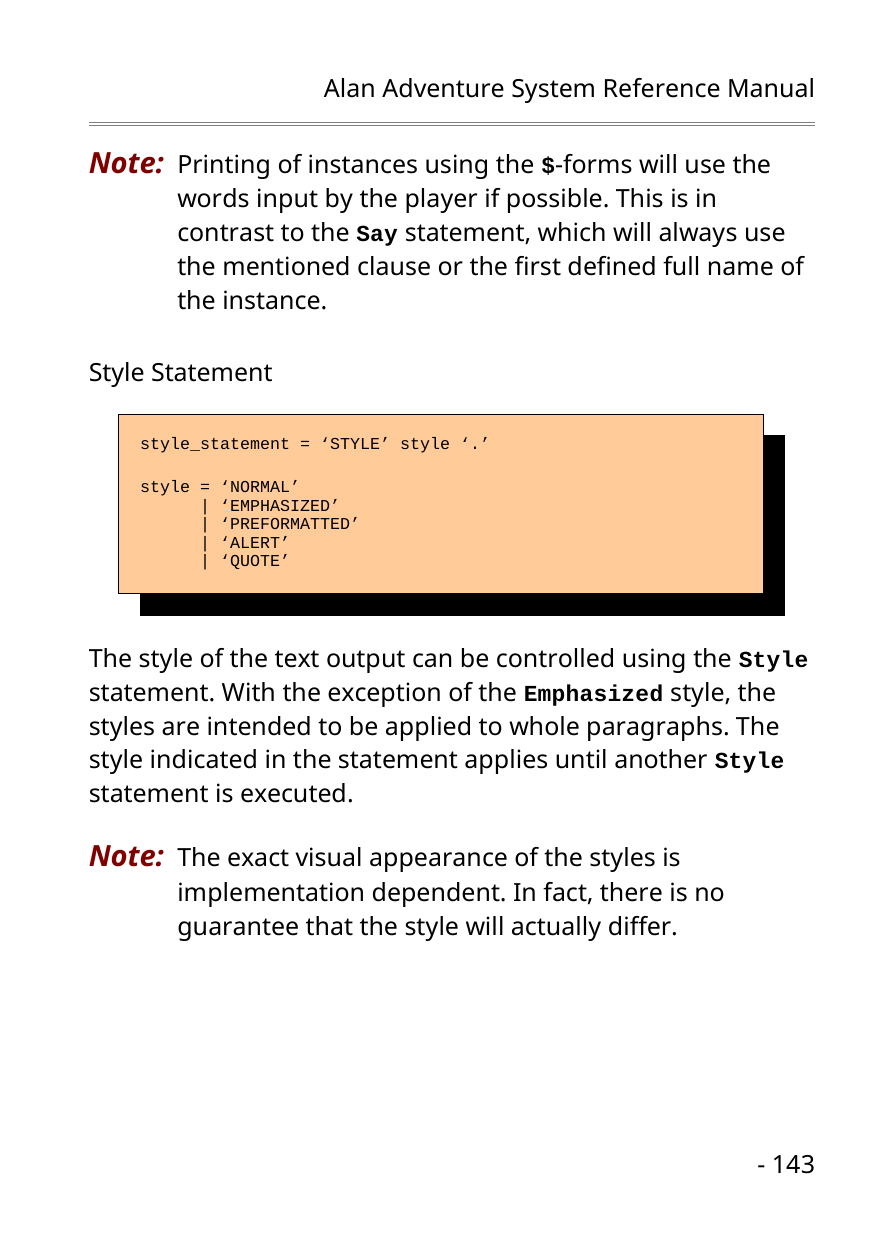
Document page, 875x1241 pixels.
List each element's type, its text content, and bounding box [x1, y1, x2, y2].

list The exact visual appearance of the styles is implementation dependent. In fact, there is no guarantee that the style will actually differ. [88, 835, 815, 943]
text style = ‘NORMAL’ | ‘EMPHASIZED’ | ‘PREFORMATTED’ | ‘ALERT’ | ‘QUOTE’ [119, 457, 763, 593]
text style_statement = ‘STYLE’ style ‘.’ [119, 415, 763, 454]
subtitle Style Statement [88, 355, 815, 389]
list Printing of instances using the $-forms will use the words input by the player if possible. This is in contrast to the Say statement, which will always use the mentioned clause or the first defined full name of the instance. [88, 142, 815, 317]
text The style of the text output can be controlled using the Style statement. With the exception of the Emphasized style, the styles are intended to be applied to whole paragraphs. The style indicated in the statement applies until another Style statement is executed. [88, 641, 815, 810]
